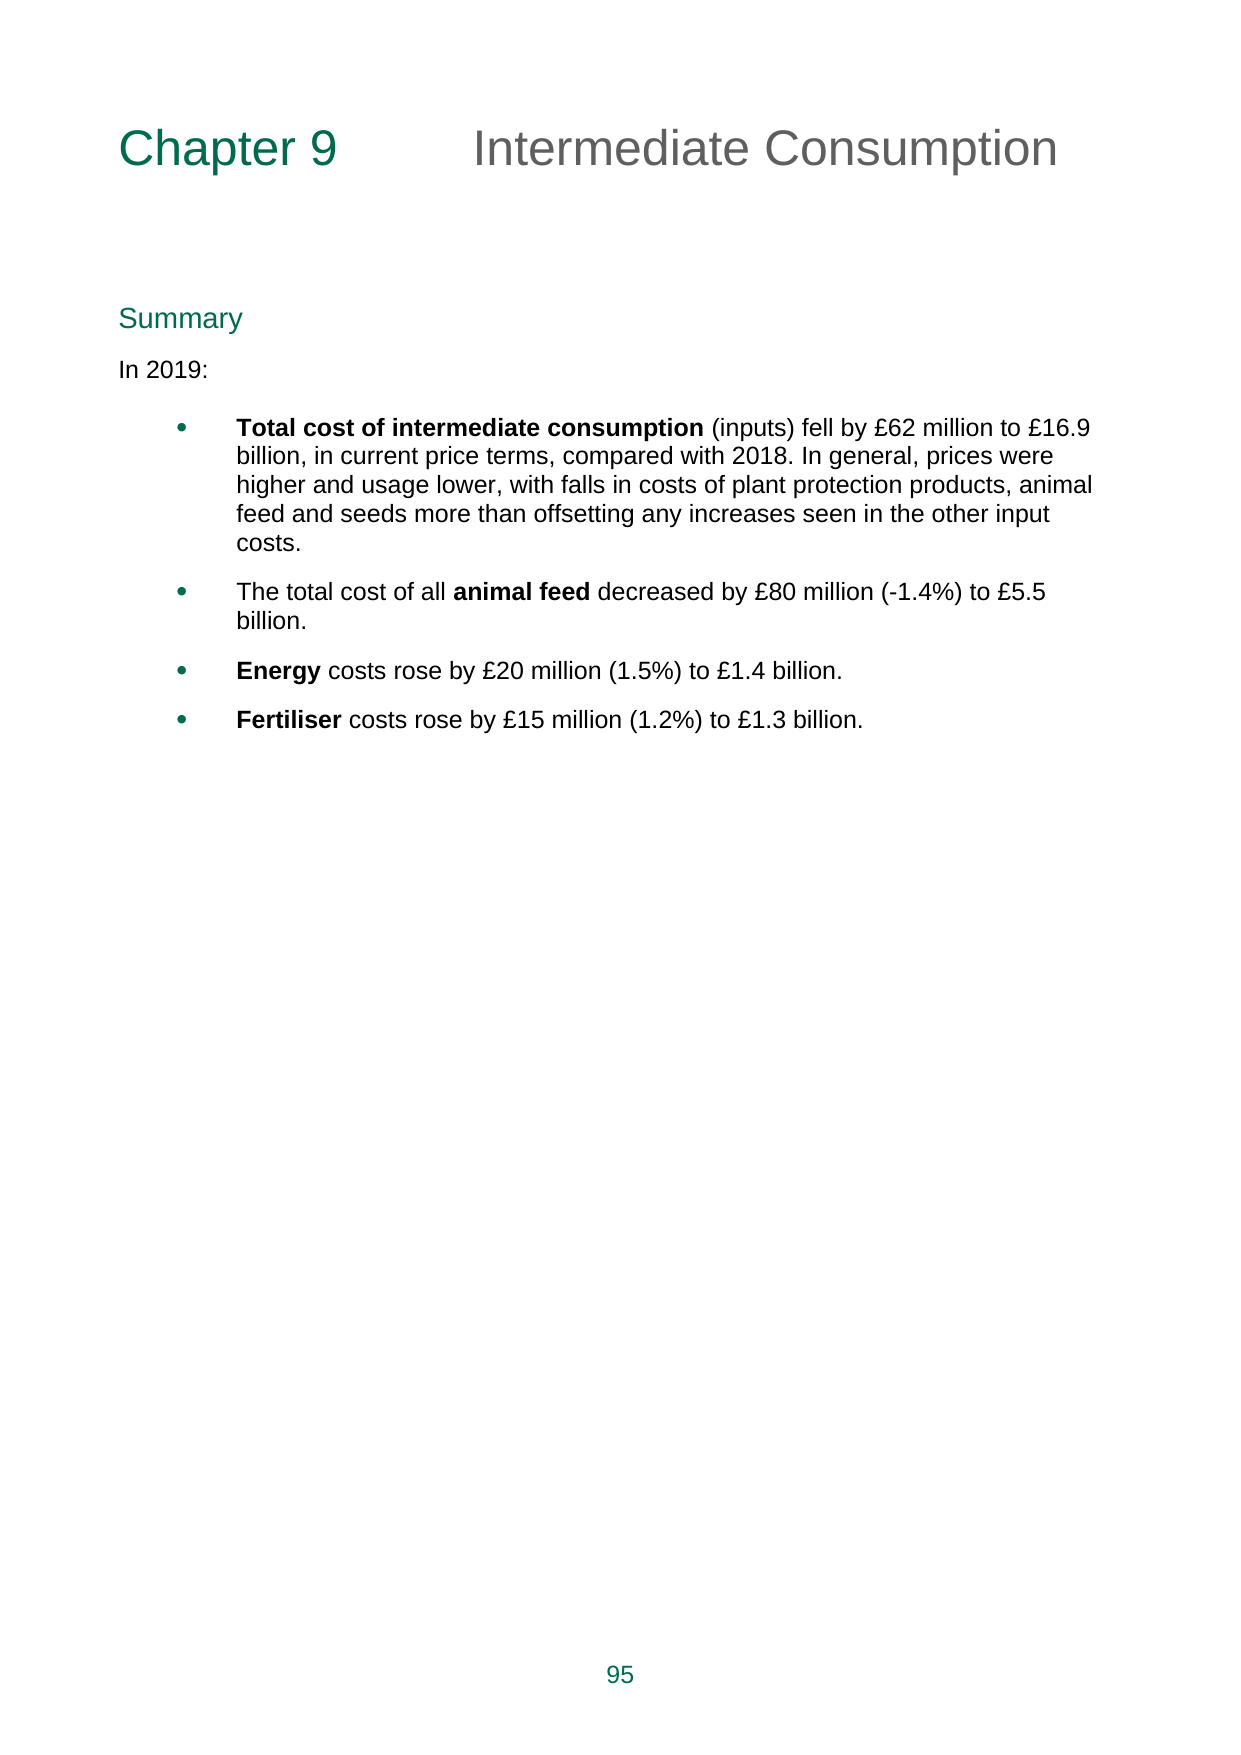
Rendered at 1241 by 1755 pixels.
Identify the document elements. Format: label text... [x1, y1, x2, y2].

list Energy costs rose by £20 million (1.5%) to £1.4 billion. [177, 656, 1122, 684]
subtitle Chapter 9 Intermediate Consumption [118, 118, 1122, 176]
subtitle Summary [118, 301, 1122, 334]
list Fertiliser costs rose by £15 million (1.2%) to £1.3 billion. [177, 705, 1122, 734]
text In 2019: [118, 355, 1122, 384]
list The total cost of all animal feed decreased by £80 million (-1.4%) to £5.5 billion. [177, 577, 1122, 635]
list Total cost of intermediate consumption (inputs) fell by £62 million to £16.9 billion, in current price terms, compared with 2018. In general, prices were higher and usage lower, with falls in costs of plant protection products, animal feed and seeds more than offsetting any increases seen in the other input costs. [177, 412, 1122, 556]
